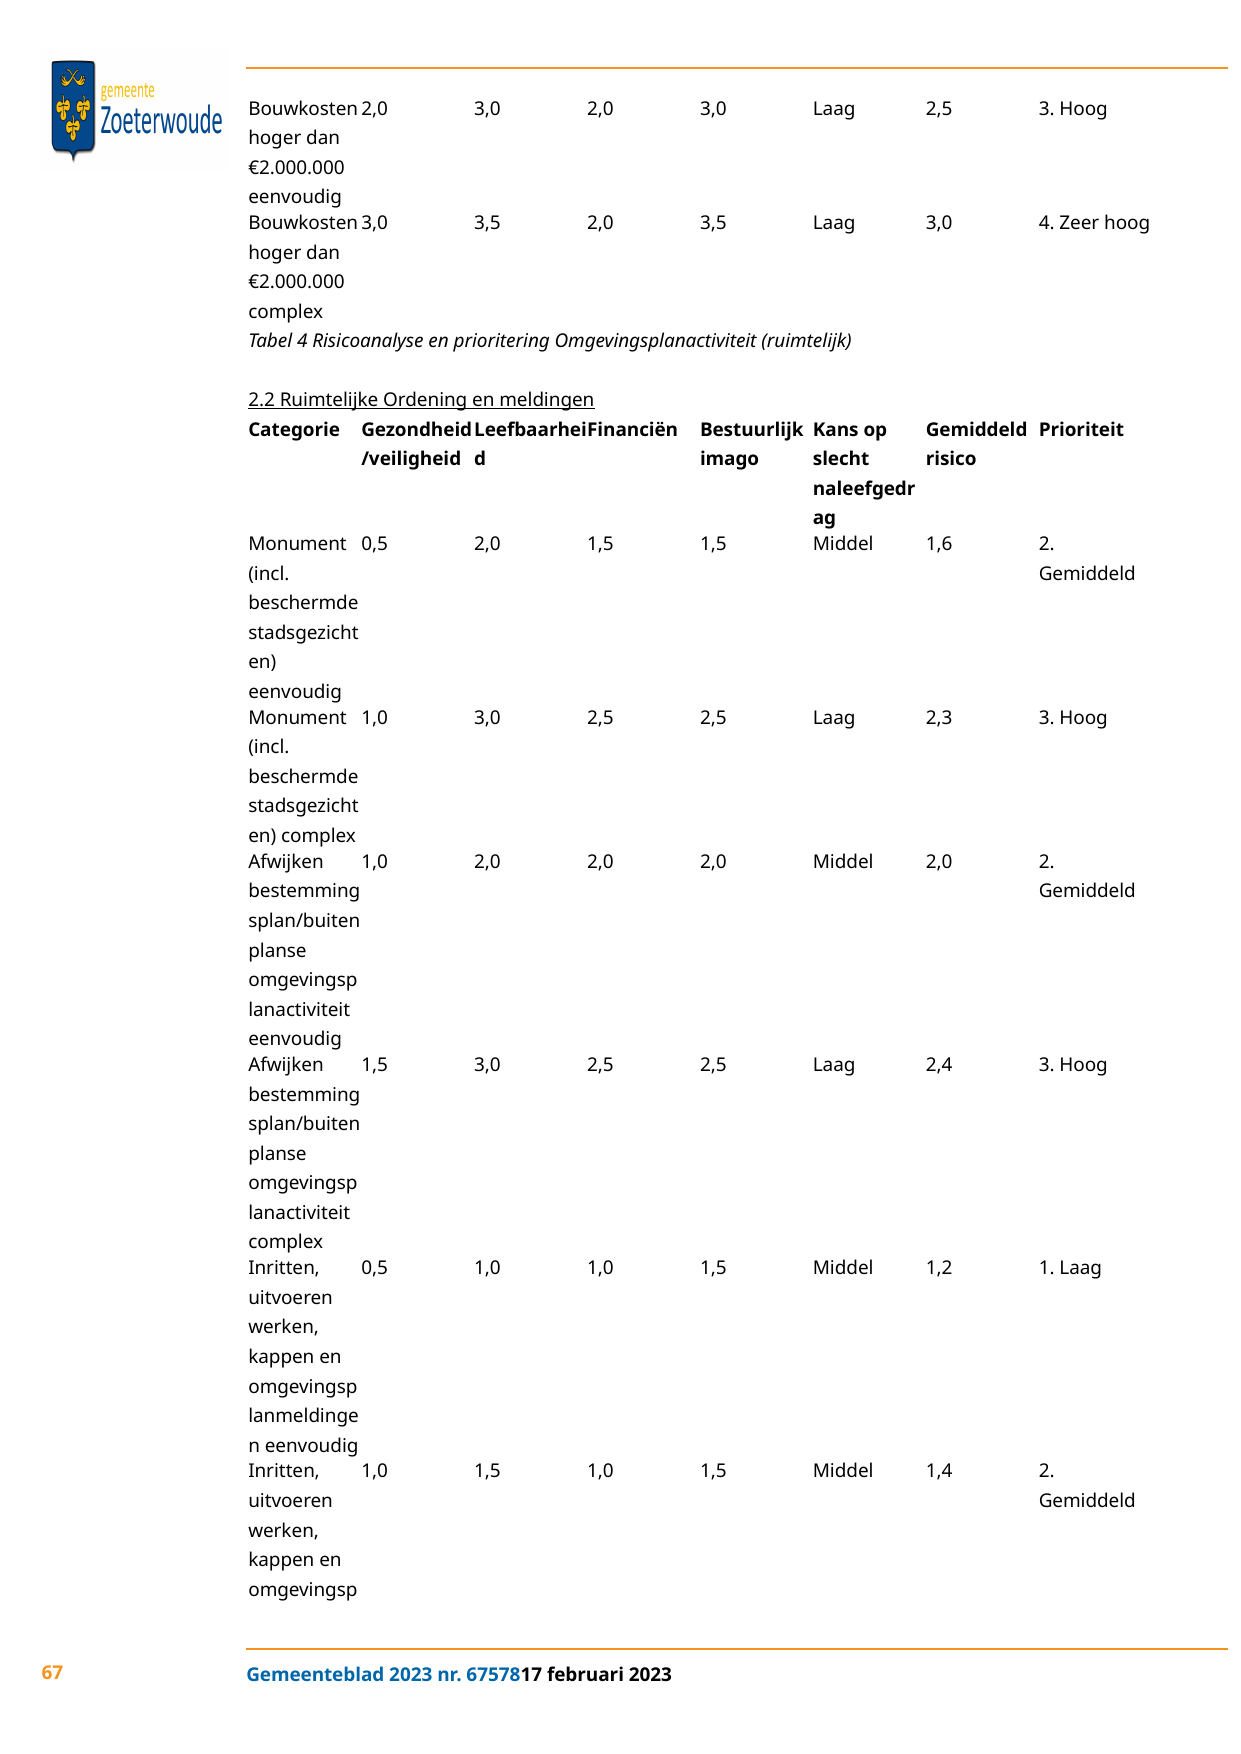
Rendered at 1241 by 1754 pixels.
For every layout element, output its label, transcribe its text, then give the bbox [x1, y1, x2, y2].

table_cell 2. Gemiddeld [1039, 530, 1152, 704]
table_cell 2,0 [474, 530, 587, 704]
text Tabel 4 Risicoanalyse en prioritering Omgevingsplanactiviteit (ruimtelijk) [248, 327, 1152, 353]
table_cell 1,0 [474, 1255, 587, 1458]
table_cell 2,3 [926, 704, 1038, 848]
table_cell Middel [813, 530, 926, 704]
picture [41, 47, 231, 172]
table_cell 2,5 [587, 704, 700, 848]
table_cell Inritten, uitvoeren werken, kappen en omgevingsplanmeldingen eenvoudig [248, 1255, 361, 1458]
table_cell Laag [813, 1051, 926, 1254]
table_cell Middel [813, 848, 926, 1051]
table_cell 3,0 [474, 704, 587, 848]
table_cell 0,5 [361, 1255, 474, 1458]
table_header Prioriteit [1039, 416, 1152, 530]
table_cell 1,5 [700, 530, 813, 704]
table_cell 1,5 [700, 1255, 813, 1458]
table_cell 3,0 [361, 209, 474, 324]
table_cell 2,5 [700, 704, 813, 848]
table_cell 1,6 [926, 530, 1038, 704]
table_cell Afwijken bestemmingsplan/buitenplanse omgevingsplanactiviteit complex [248, 1051, 361, 1254]
table_header Gemiddeld risico [926, 416, 1038, 530]
table_cell 2. Gemiddeld [1039, 848, 1152, 1051]
table_cell 3. Hoog [1039, 704, 1152, 848]
table_cell 3,0 [474, 95, 587, 209]
table_cell 1,5 [587, 530, 700, 704]
table_cell 3. Hoog [1039, 1051, 1152, 1254]
table_cell 3,0 [700, 95, 813, 209]
table_cell 3,0 [926, 209, 1038, 324]
table_cell 2,0 [587, 95, 700, 209]
table_cell Laag [813, 209, 926, 324]
table_cell 2. Gemiddeld [1039, 1458, 1152, 1602]
table_cell 1,5 [474, 1458, 587, 1602]
table_cell 1,0 [361, 848, 474, 1051]
table_cell 2,5 [700, 1051, 813, 1254]
table_cell Monument (incl. beschermde stadsgezichten) eenvoudig [248, 530, 361, 704]
table_cell 1,0 [587, 1458, 700, 1602]
table_cell 2,0 [926, 848, 1038, 1051]
table_header Financiën [587, 416, 700, 530]
table_cell 1. Laag [1039, 1255, 1152, 1458]
table_cell 1,2 [926, 1255, 1038, 1458]
table_cell 4. Zeer hoog [1039, 209, 1152, 324]
table_cell 3,5 [474, 209, 587, 324]
table_cell 2,0 [587, 209, 700, 324]
text 2.2 Ruimtelijke Ordening en meldingen [248, 386, 1152, 412]
table_cell 2,0 [700, 848, 813, 1051]
table_cell 1,0 [587, 1255, 700, 1458]
table_cell Middel [813, 1255, 926, 1458]
table_header Categorie [248, 416, 361, 530]
table_cell 3,0 [474, 1051, 587, 1254]
table_cell Inritten, uitvoeren werken, kappen en omgevingsp [248, 1458, 361, 1602]
table_cell 2,5 [587, 1051, 700, 1254]
table_cell 1,0 [361, 1458, 474, 1602]
table_cell 3,5 [700, 209, 813, 324]
table_header Bestuurlijk imago [700, 416, 813, 530]
table_cell 1,0 [361, 704, 474, 848]
table_cell 2,0 [474, 848, 587, 1051]
table_cell Monument (incl. beschermde stadsgezichten) complex [248, 704, 361, 848]
table_cell Bouwkosten hoger dan €2.000.000 eenvoudig [248, 95, 361, 209]
table_cell 0,5 [361, 530, 474, 704]
table_cell Afwijken bestemmingsplan/buitenplanse omgevingsplanactiviteit eenvoudig [248, 848, 361, 1051]
table_cell Middel [813, 1458, 926, 1602]
table_cell 1,4 [926, 1458, 1038, 1602]
table_cell 1,5 [361, 1051, 474, 1254]
table_header Gezondheid/veiligheid [361, 416, 474, 530]
table_cell Laag [813, 95, 926, 209]
table_cell 2,0 [361, 95, 474, 209]
table_cell 2,5 [926, 95, 1038, 209]
table_header Leefbaarheid [474, 416, 587, 530]
table_cell Bouwkosten hoger dan €2.000.000 complex [248, 209, 361, 324]
table_cell 3. Hoog [1039, 95, 1152, 209]
table_cell 2,0 [587, 848, 700, 1051]
table_cell Laag [813, 704, 926, 848]
table_cell 2,4 [926, 1051, 1038, 1254]
table_cell 1,5 [700, 1458, 813, 1602]
table_header Kans op slecht naleefgedrag [813, 416, 926, 530]
